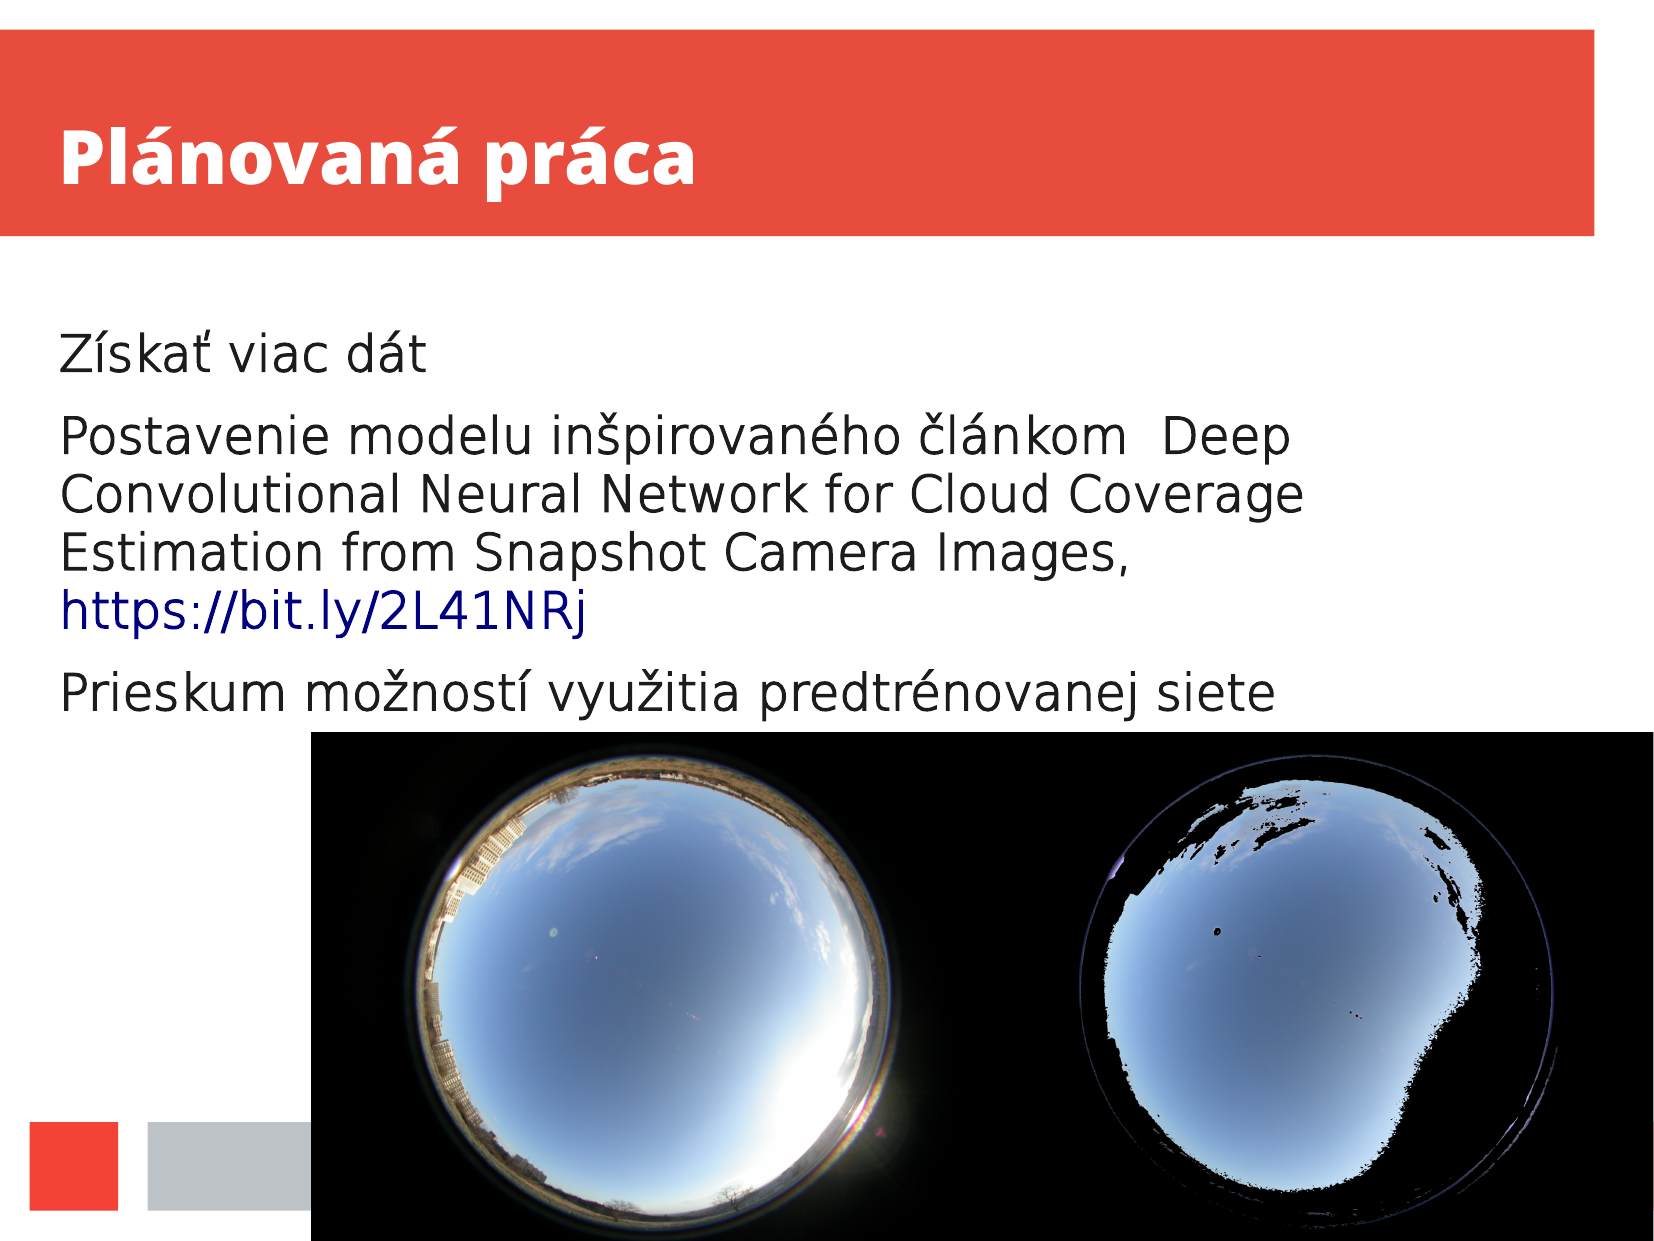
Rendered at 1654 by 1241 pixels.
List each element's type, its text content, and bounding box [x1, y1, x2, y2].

picture [311, 732, 1654, 1241]
title Plánovaná práca [59, 59, 1595, 207]
list Získať viac dát Postavenie modelu inšpirovaného článkom Deep Convolutional Neural Network for Cloud Coverage Estimation from Snapshot Camera Images, https://bit.ly/2L41NRj Prieskum možností využitia predtrénovanej siete [59, 324, 1565, 1093]
